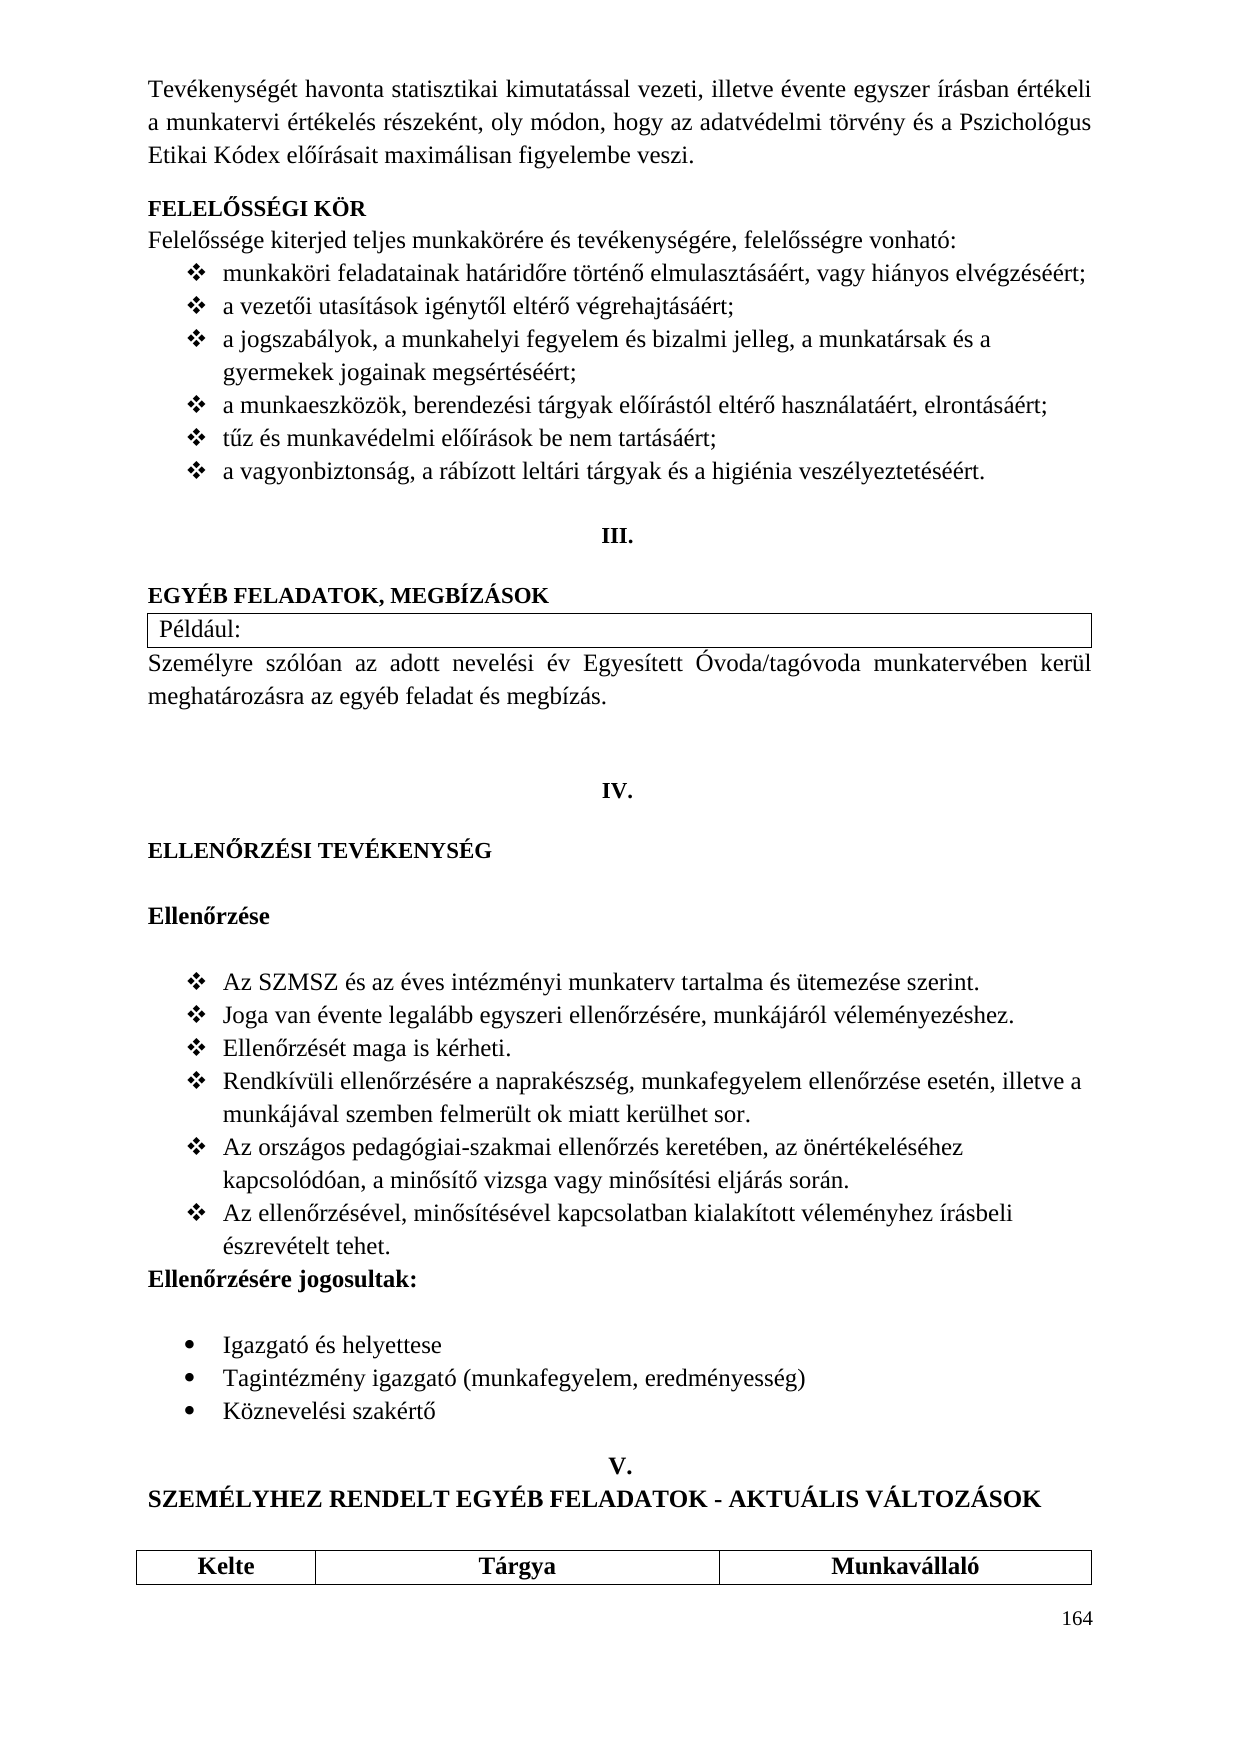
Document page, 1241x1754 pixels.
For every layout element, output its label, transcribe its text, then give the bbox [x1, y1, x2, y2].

table_header Munkavállaló [720, 1551, 1091, 1584]
list Tagintézmény igazgató (munkafegyelem, eredményesség) [185, 1363, 1093, 1392]
list Rendkívüli ellenőrzésére a naprakészség, munkafegyelem ellenőrzése esetén, illetve a munkájával szemben felmerült ok miatt kerülhet sor. [185, 1066, 1093, 1128]
text Felelőssége kiterjed teljes munkakörére és tevékenységére, felelősségre vonható: [148, 225, 1093, 254]
list Igazgató és helyettese [185, 1330, 1093, 1359]
list a vagyonbiztonság, a rábízott leltári tárgyak és a higiénia veszélyeztetéséért. [185, 456, 1093, 485]
list a munkaeszközök, berendezési tárgyak előírástól eltérő használatáért, elrontásáért; [185, 390, 1093, 419]
list a jogszabályok, a munkahelyi fegyelem és bizalmi jelleg, a munkatársak és a gyermekek jogainak megsértéséért; [185, 324, 1093, 386]
text FELELŐSSÉGI KÖR [148, 195, 1093, 221]
text EGYÉB FELADATOK, MEGBÍZÁSOK [148, 583, 1093, 609]
list tűz és munkavédelmi előírások be nem tartásáért; [185, 423, 1093, 452]
text Személyre szólóan az adott nevelési év Egyesített Óvoda/tagóvoda munkatervében kerül meghatározásra az egyéb feladat és megbízás. [148, 648, 1093, 710]
table_header Például: [148, 614, 1091, 647]
list Köznevelési szakértő [185, 1396, 1093, 1425]
list Az országos pedagógiai-szakmai ellenőrzés keretében, az önértékeléséhez kapcsolódóan, a minősítő vizsga vagy minősítési eljárás során. [185, 1132, 1093, 1194]
list Az SZMSZ és az éves intézményi munkaterv tartalma és ütemezése szerint. [185, 967, 1093, 996]
table_header Kelte [137, 1551, 315, 1584]
text III. [148, 522, 1093, 548]
list Az ellenőrzésével, minősítésével kapcsolatban kialakított véleményhez írásbeli észrevételt tehet. [185, 1198, 1093, 1260]
list Ellenőrzését maga is kérheti. [185, 1033, 1093, 1062]
list munkaköri feladatainak határidőre történő elmulasztásáért, vagy hiányos elvégzéséért; [185, 258, 1093, 287]
text Tevékenységét havonta statisztikai kimutatással vezeti, illetve évente egyszer írásban értékeli a munkatervi értékelés részeként, oly módon, hogy az adatvédelmi törvény és a Pszichológus Etikai Kódex előírásait maximálisan figyelembe veszi. [148, 74, 1093, 168]
text Ellenőrzése [148, 901, 1093, 929]
table_header Tárgya [316, 1551, 719, 1584]
text IV. [148, 777, 1093, 803]
text V. [148, 1451, 1093, 1480]
list a vezetői utasítások igénytől eltérő végrehajtásáért; [185, 291, 1093, 320]
text ELLENŐRZÉSI TEVÉKENYSÉG [148, 838, 1093, 864]
text SZEMÉLYHEZ RENDELT EGYÉB FELADATOK - AKTUÁLIS VÁLTOZÁSOK [148, 1484, 1093, 1513]
list Joga van évente legalább egyszeri ellenőrzésére, munkájáról véleményezéshez. [185, 1000, 1093, 1029]
text Ellenőrzésére jogosultak: [148, 1264, 1093, 1293]
